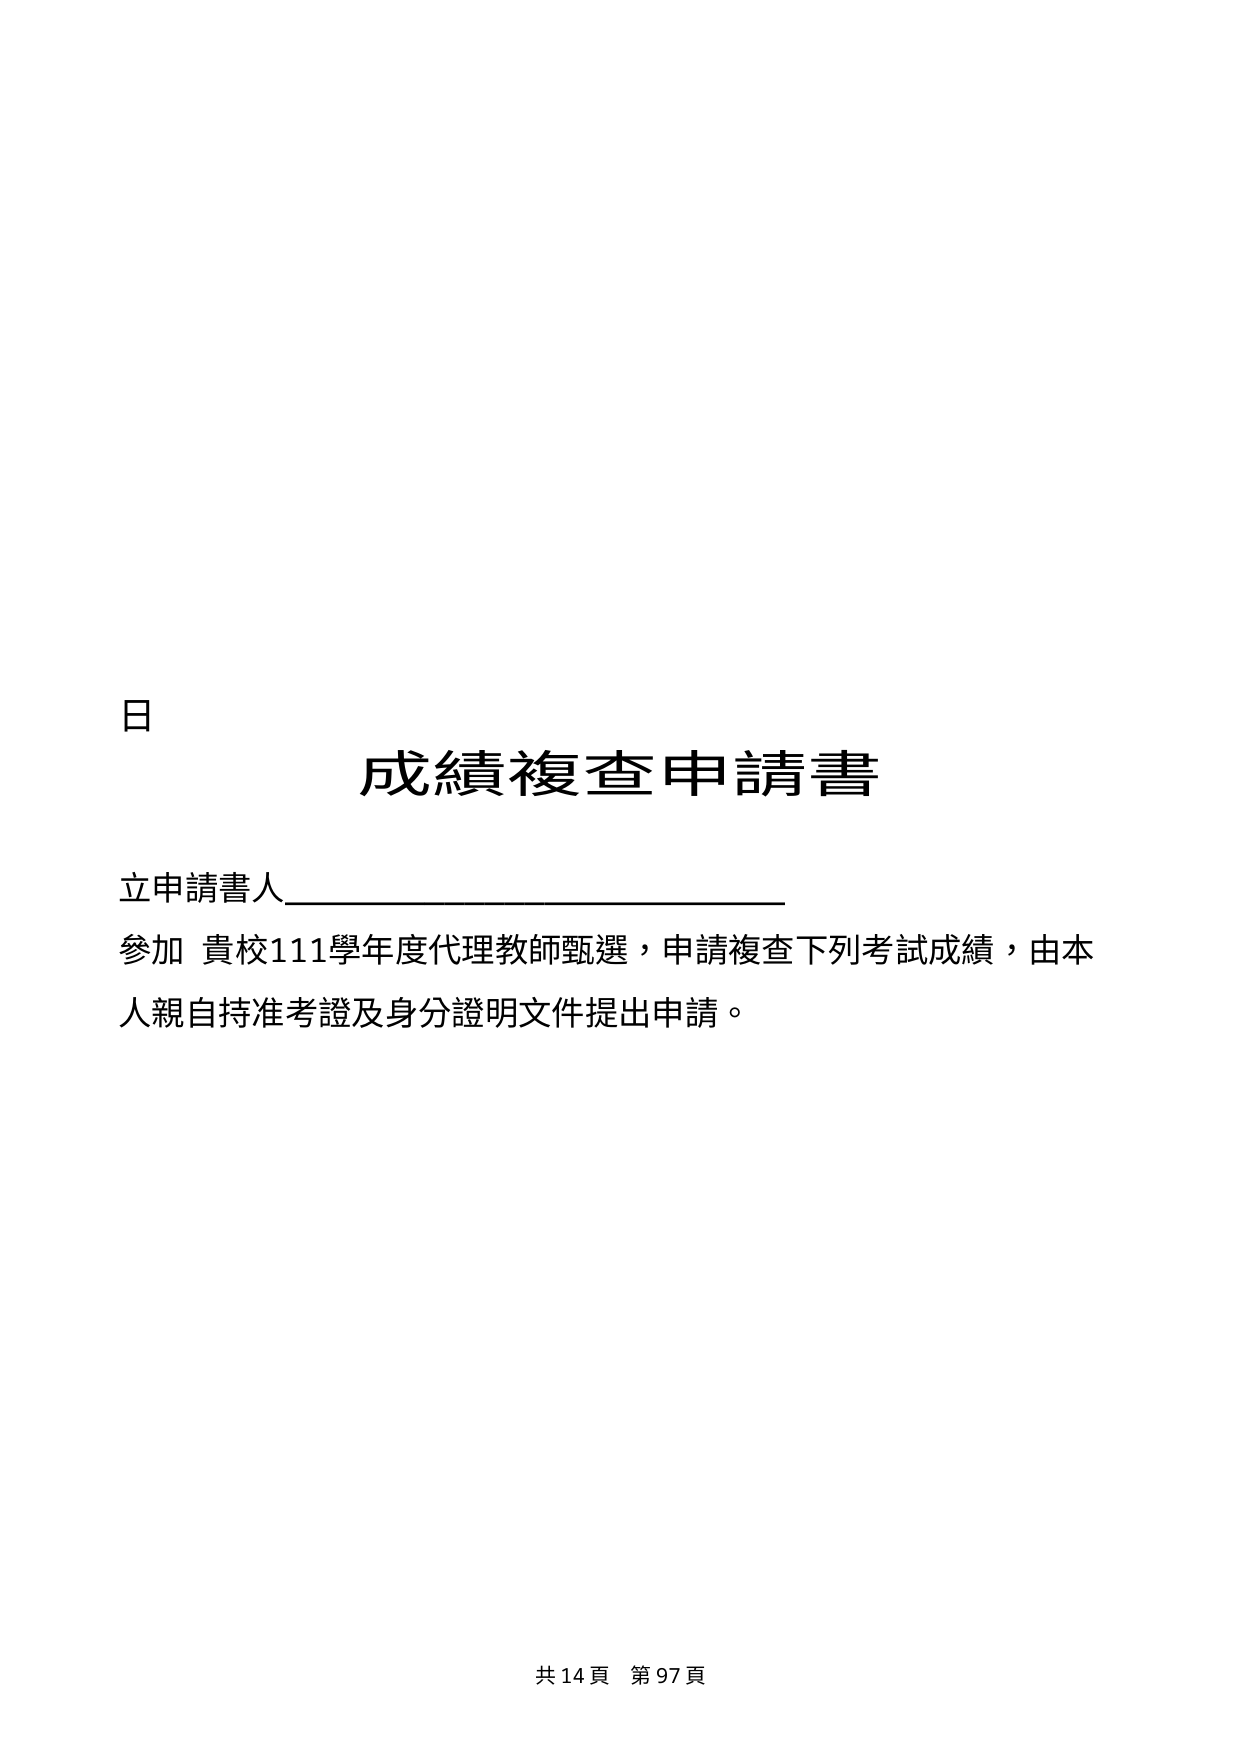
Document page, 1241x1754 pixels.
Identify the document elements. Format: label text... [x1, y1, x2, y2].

text 日 [118, 672, 1122, 734]
text 立申請書人_________________________ 參加 貴校111學年度代理教師甄選，申請複查下列考試成績，由本人親自持准考證及身分證明文件提出申請。 [118, 844, 1122, 1032]
text 成績複查申請書 [118, 734, 1122, 807]
